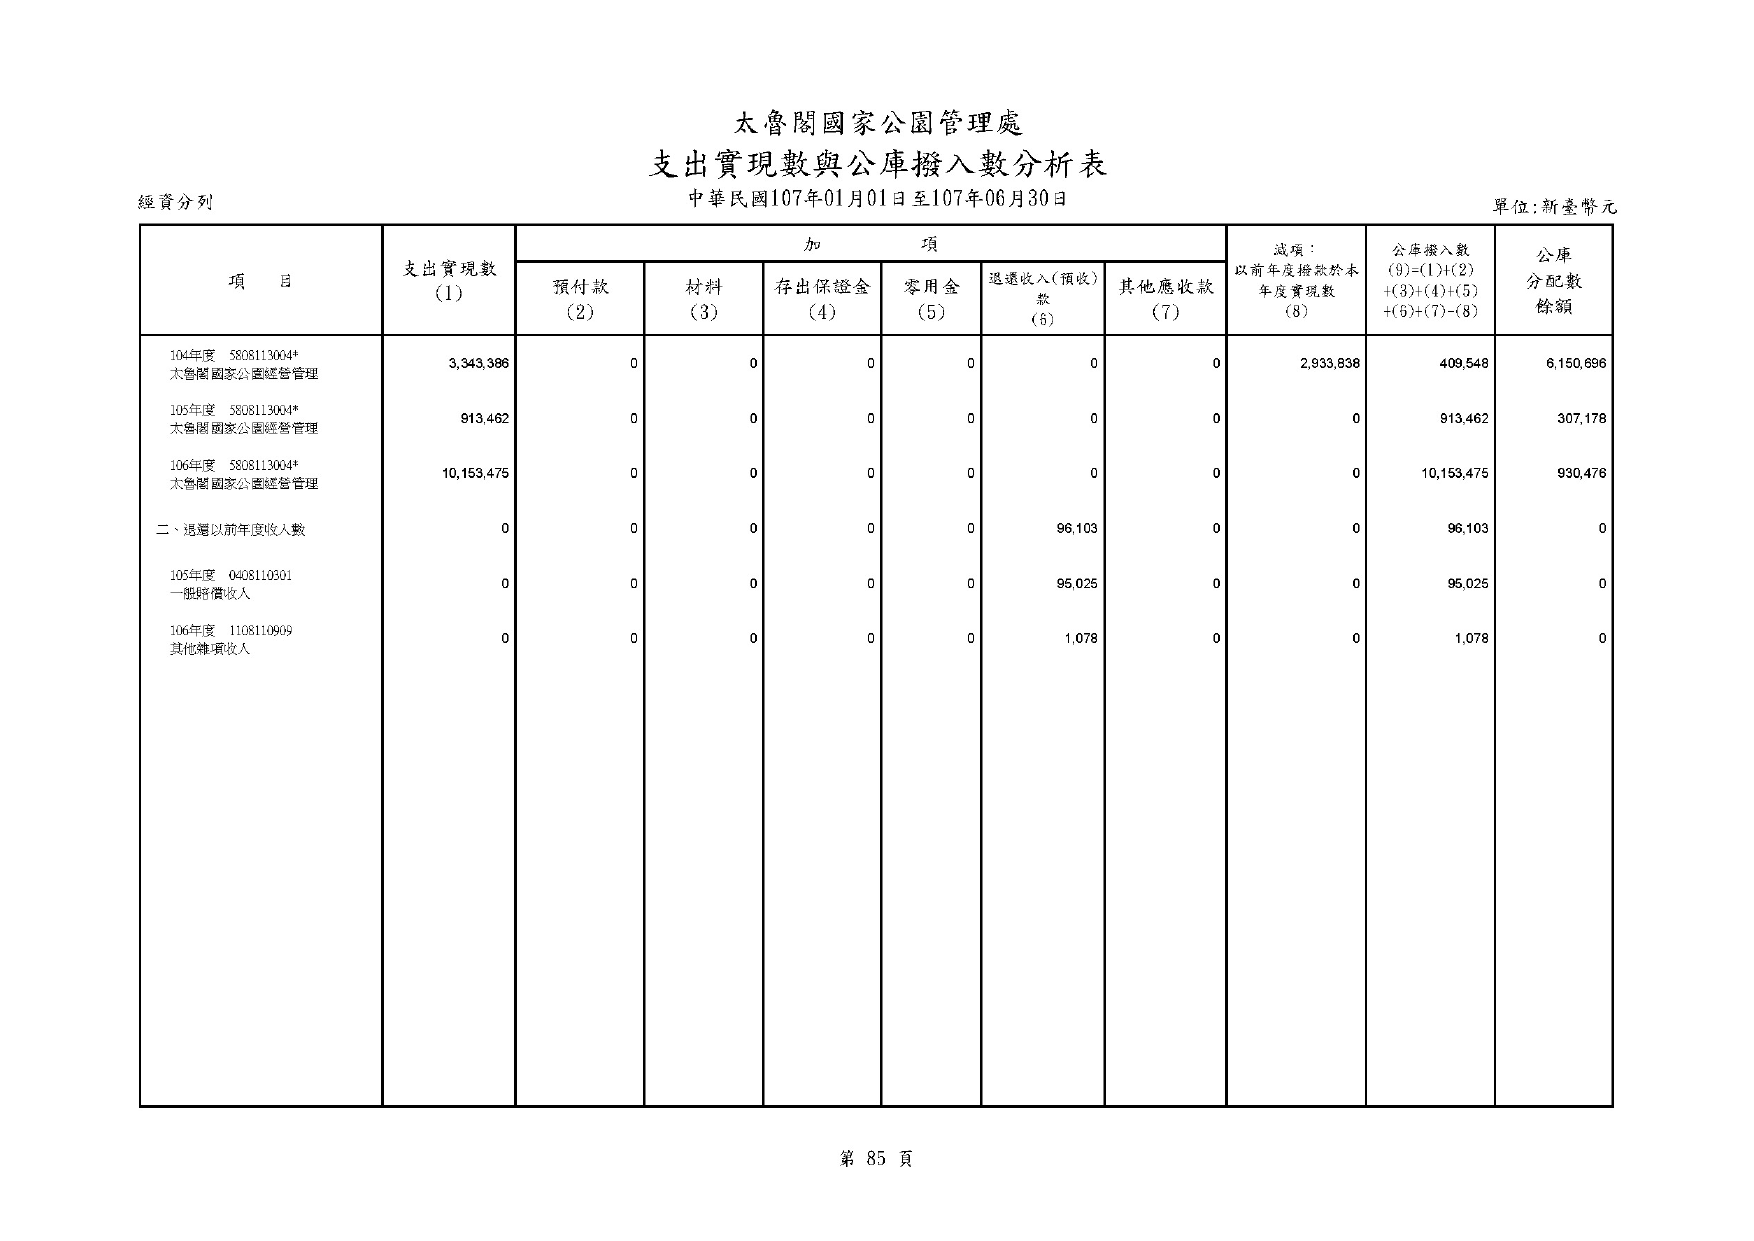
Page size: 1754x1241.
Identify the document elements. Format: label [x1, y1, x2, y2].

picture [59, 59, 1695, 1216]
